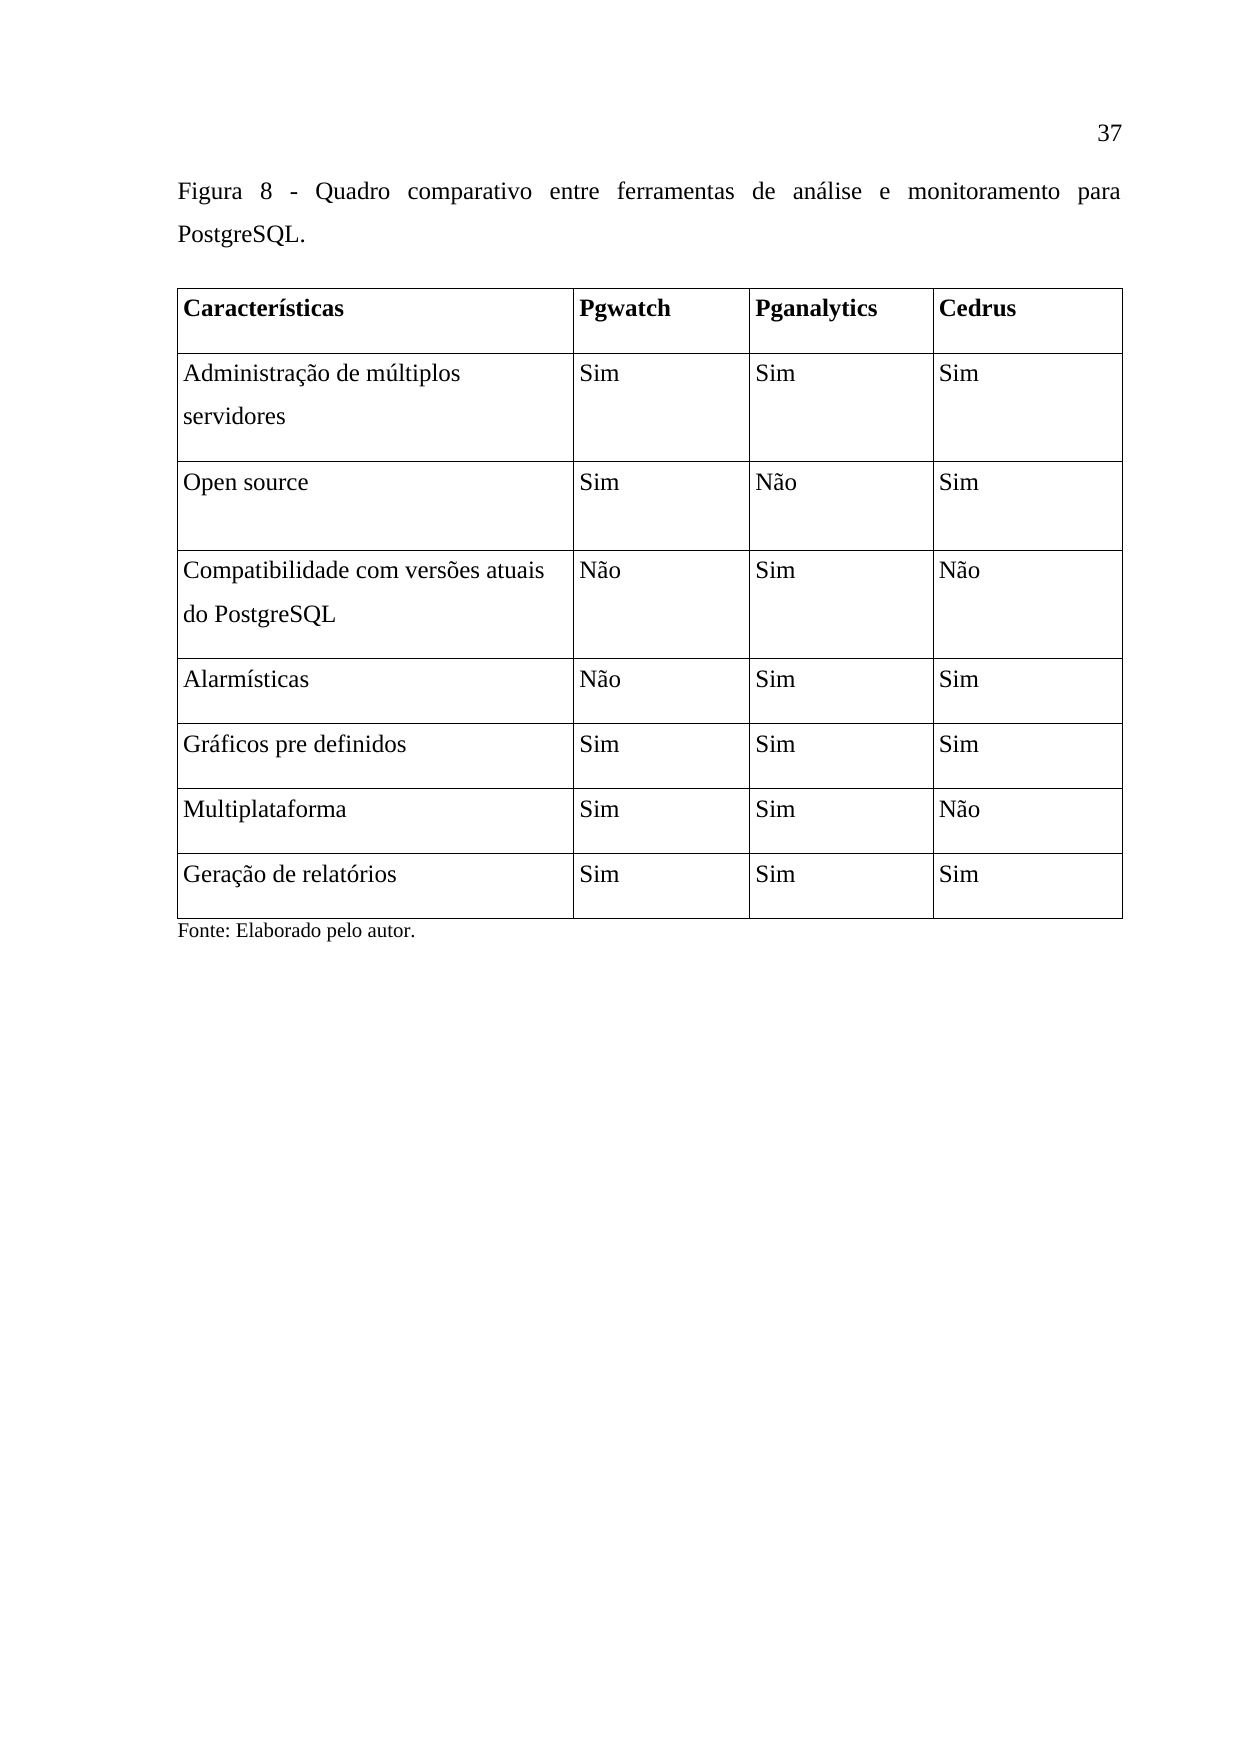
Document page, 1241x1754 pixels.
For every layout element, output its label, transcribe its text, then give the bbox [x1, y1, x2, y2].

table_cell Administração de múltiplos servidores [178, 354, 573, 461]
table_cell Sim [750, 724, 933, 788]
table_header Pganalytics [750, 289, 933, 352]
table_cell Sim [750, 354, 933, 461]
table_cell Sim [574, 354, 749, 461]
table_cell Não [934, 789, 1122, 853]
table_cell Sim [574, 854, 749, 918]
table_cell Sim [574, 724, 749, 788]
table_cell Não [574, 551, 749, 658]
table_cell Sim [750, 659, 933, 723]
table_header Cedrus [934, 289, 1122, 352]
table_cell Não [750, 462, 933, 550]
table_cell Sim [934, 724, 1122, 788]
table_cell Sim [934, 854, 1122, 918]
table_cell Gráficos pre definidos [178, 724, 573, 788]
text Figura 8 - Quadro comparativo entre ferramentas de análise e monitoramento para PostgreSQL. [177, 176, 1122, 248]
table_cell Sim [574, 789, 749, 853]
text Fonte: Elaborado pelo autor. [177, 919, 1122, 942]
table_cell Não [934, 551, 1122, 658]
table_cell Sim [934, 659, 1122, 723]
table_cell Sim [574, 462, 749, 550]
table_cell Sim [750, 789, 933, 853]
table_cell Geração de relatórios [178, 854, 573, 918]
table_cell Sim [750, 854, 933, 918]
table_cell Sim [750, 551, 933, 658]
table_cell Alarmísticas [178, 659, 573, 723]
table_cell Multiplataforma [178, 789, 573, 853]
table_cell Sim [934, 354, 1122, 461]
table_cell Open source [178, 462, 573, 550]
table_header Características [178, 289, 573, 352]
table_header Pgwatch [574, 289, 749, 352]
table_cell Sim [934, 462, 1122, 550]
table_cell Compatibilidade com versões atuais do PostgreSQL [178, 551, 573, 658]
table_cell Não [574, 659, 749, 723]
